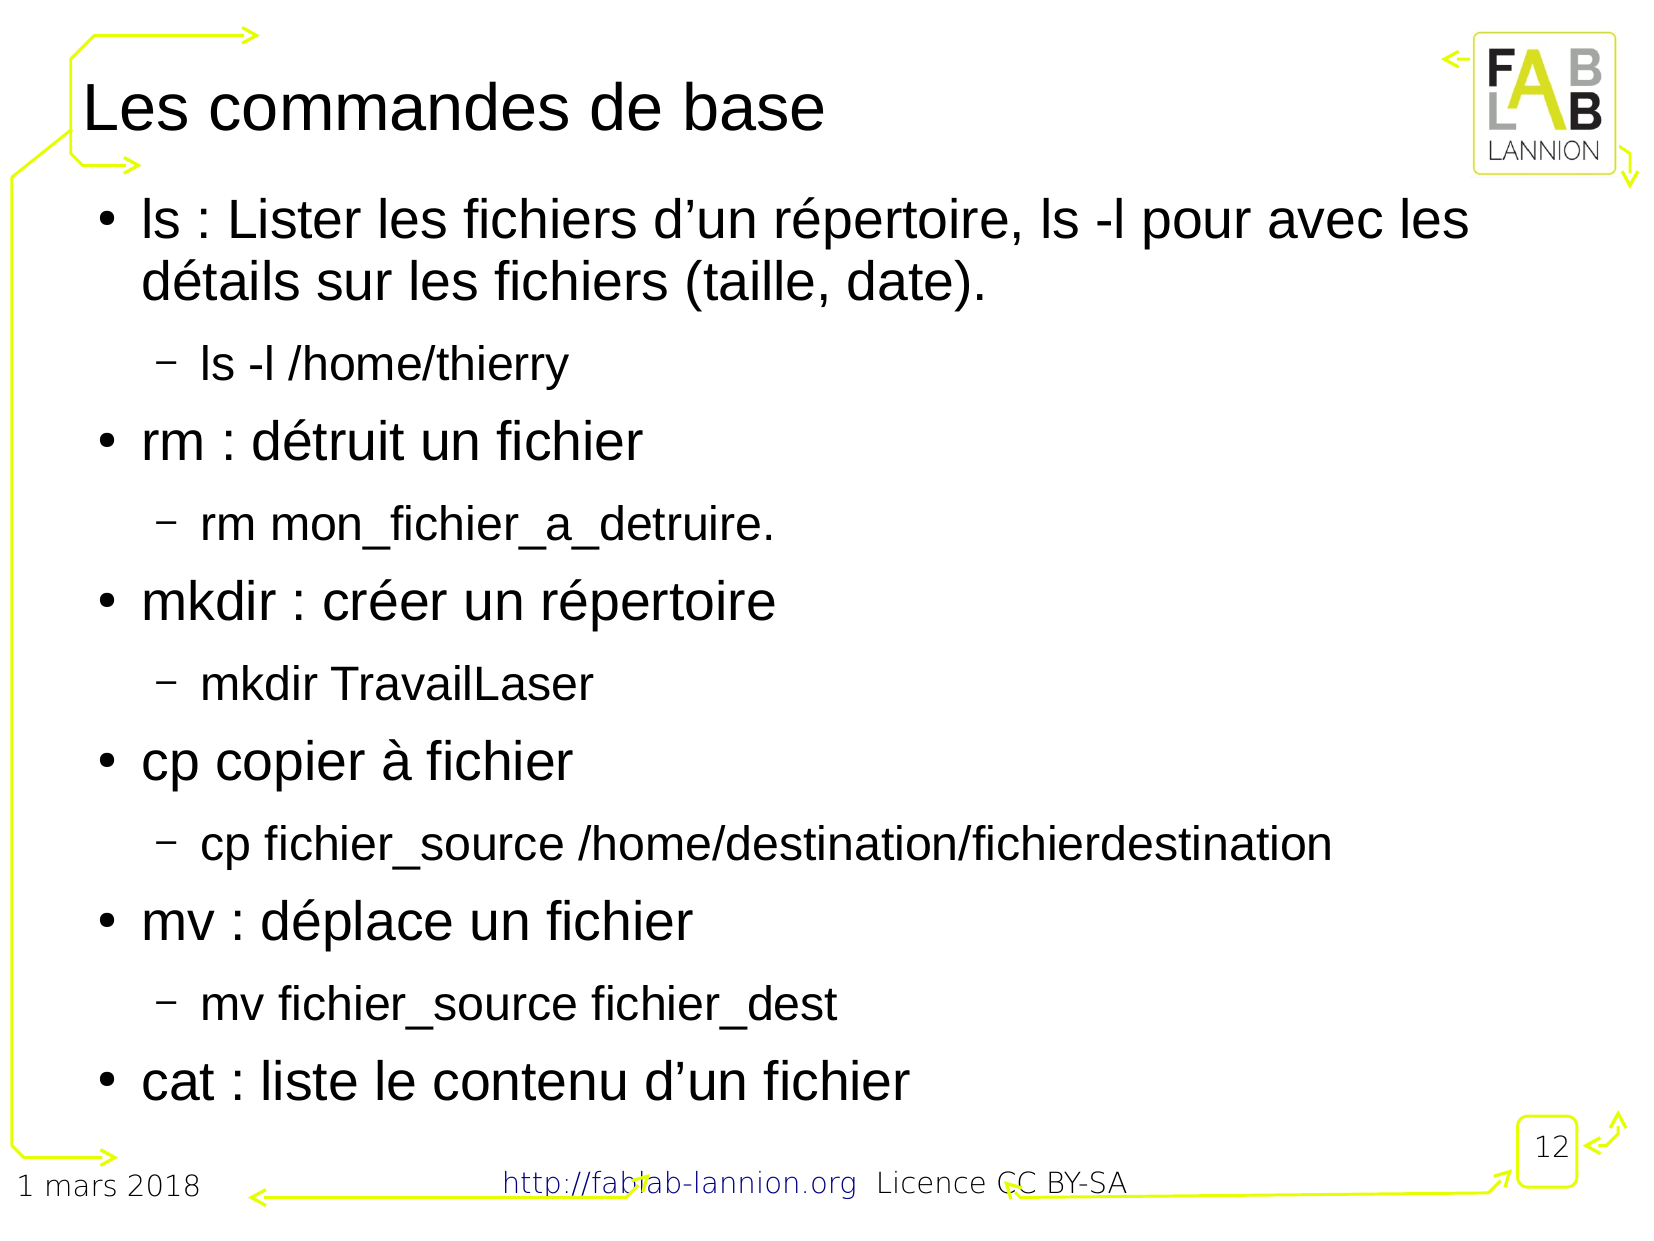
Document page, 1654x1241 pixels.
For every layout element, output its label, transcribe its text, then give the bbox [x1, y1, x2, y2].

list ls : Lister les fichiers d’un répertoire, ls -l pour avec les détails sur les fichiers (taille, date). ls -l /home/thierry rm : détruit un fichier rm mon_fichier_a_detruire. mkdir : créer un répertoire mkdir TravailLaser cp copier à fichier cp fichier_source /home/destination/fichierdestination mv : déplace un fichier mv fichier_source fichier_dest cat : liste le contenu d’un fichier [82, 188, 1571, 1123]
title Les commandes de base [82, 49, 1441, 166]
picture [1470, 29, 1619, 178]
